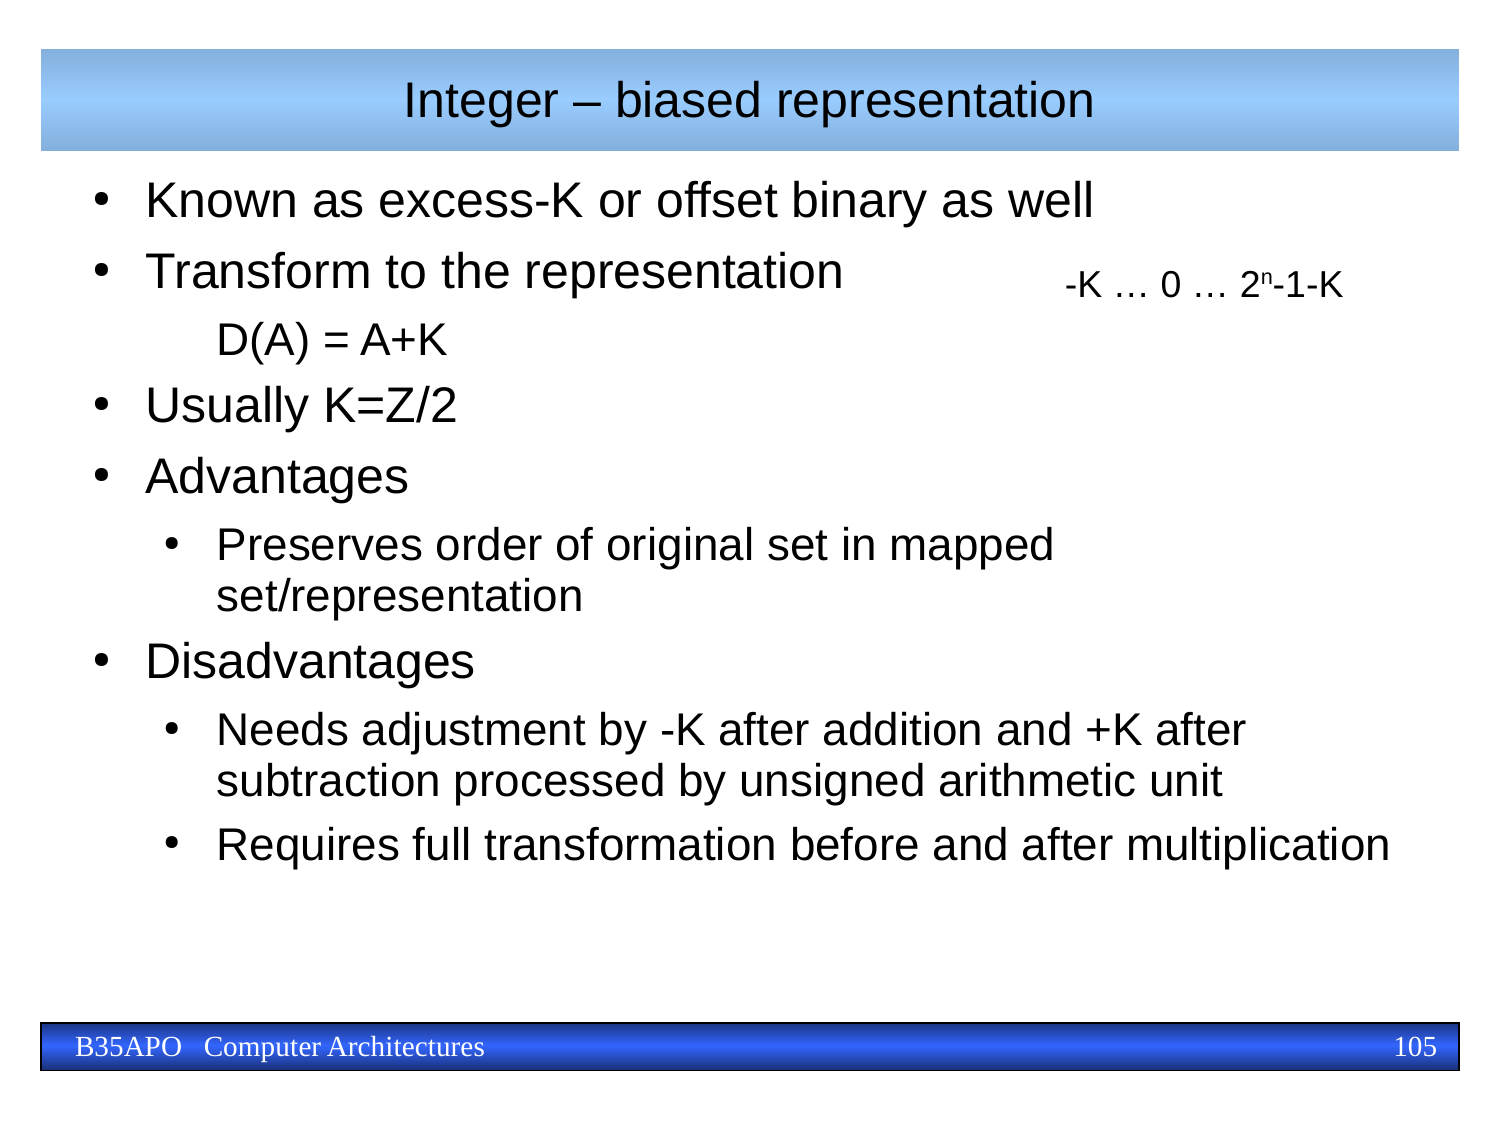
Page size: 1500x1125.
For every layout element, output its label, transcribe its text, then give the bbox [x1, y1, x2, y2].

text_box -K … 0 … 2n-1-K [1050, 255, 1406, 313]
title Integer – biased representation [41, 49, 1459, 151]
list Known as excess-K or offset binary as well Transform to the representation D(A) = A+K Usually K=Z/2 Advantages Preserves order of original set in mapped set/representation Disadvantages Needs adjustment by -K after addition and +K after subtraction processed by unsigned arithmetic unit Requires full transformation before and after multiplication [75, 172, 1426, 916]
